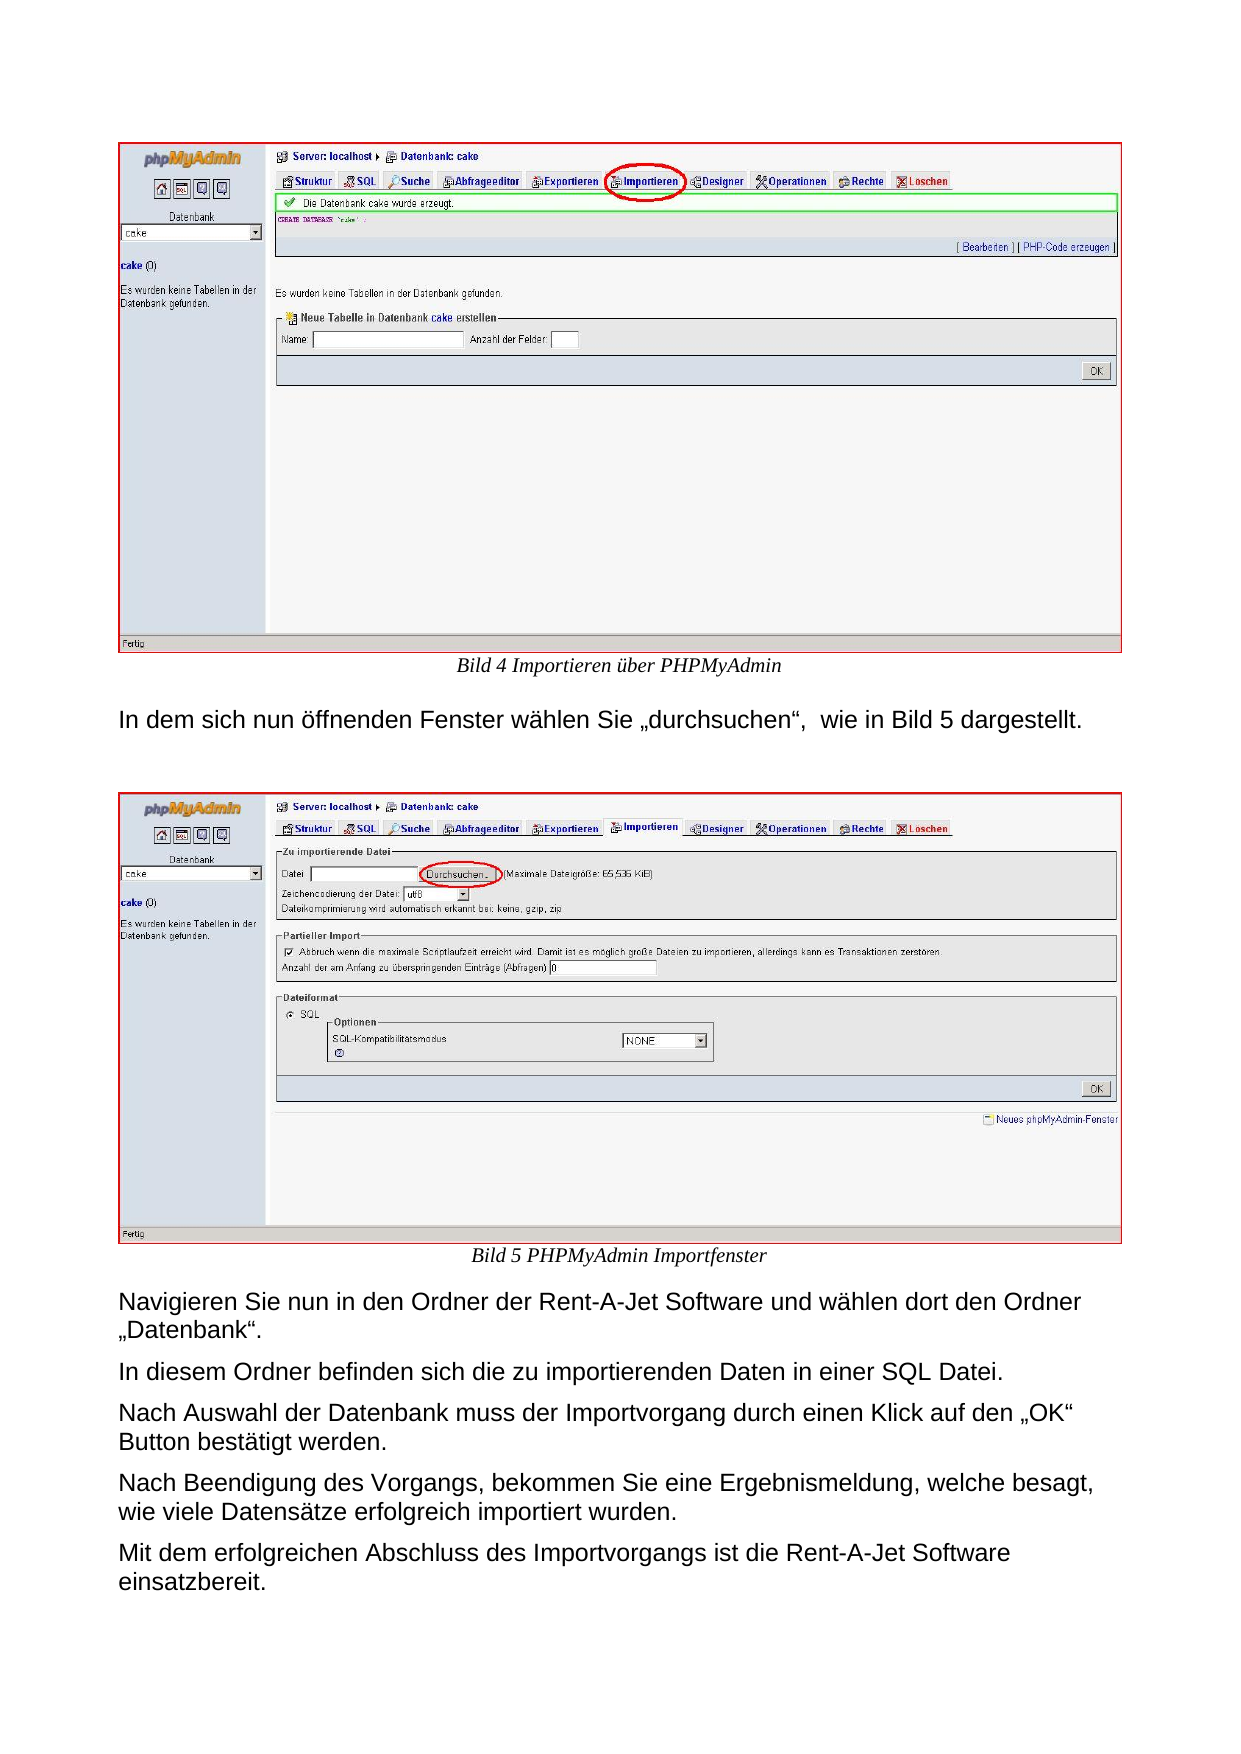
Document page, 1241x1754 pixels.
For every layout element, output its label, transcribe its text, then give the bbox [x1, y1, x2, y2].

text [118, 131, 1122, 142]
text In dem sich nun öffnenden Fenster wählen Sie „durchsuchen“, wie in Bild 5 dargestellt. [118, 705, 1122, 734]
picture [118, 142, 1122, 653]
text In diesem Ordner befinden sich die zu importierenden Daten in einer SQL Datei. [118, 1357, 1122, 1385]
text Navigieren Sie nun in den Ordner der Rent-A-Jet Software und wählen dort den Ordner „Datenbank“. [118, 1287, 1122, 1344]
text Nach Auswahl der Datenbank muss der Importvorgang durch einen Klick auf den „OK“ Button bestätigt werden. [118, 1398, 1122, 1455]
text Mit dem erfolgreichen Abschluss des Importvorgangs ist die Rent-A-Jet Software einsatzbereit. [118, 1538, 1122, 1595]
text Bild 4 Importieren über PHPMyAdmin [118, 653, 1122, 677]
picture [118, 792, 1122, 1244]
text Bild 5 PHPMyAdmin Importfenster [118, 1244, 1122, 1267]
text Nach Beendigung des Vorgangs, bekommen Sie eine Ergebnismeldung, welche besagt, wie viele Datensätze erfolgreich importiert wurden. [118, 1468, 1122, 1525]
